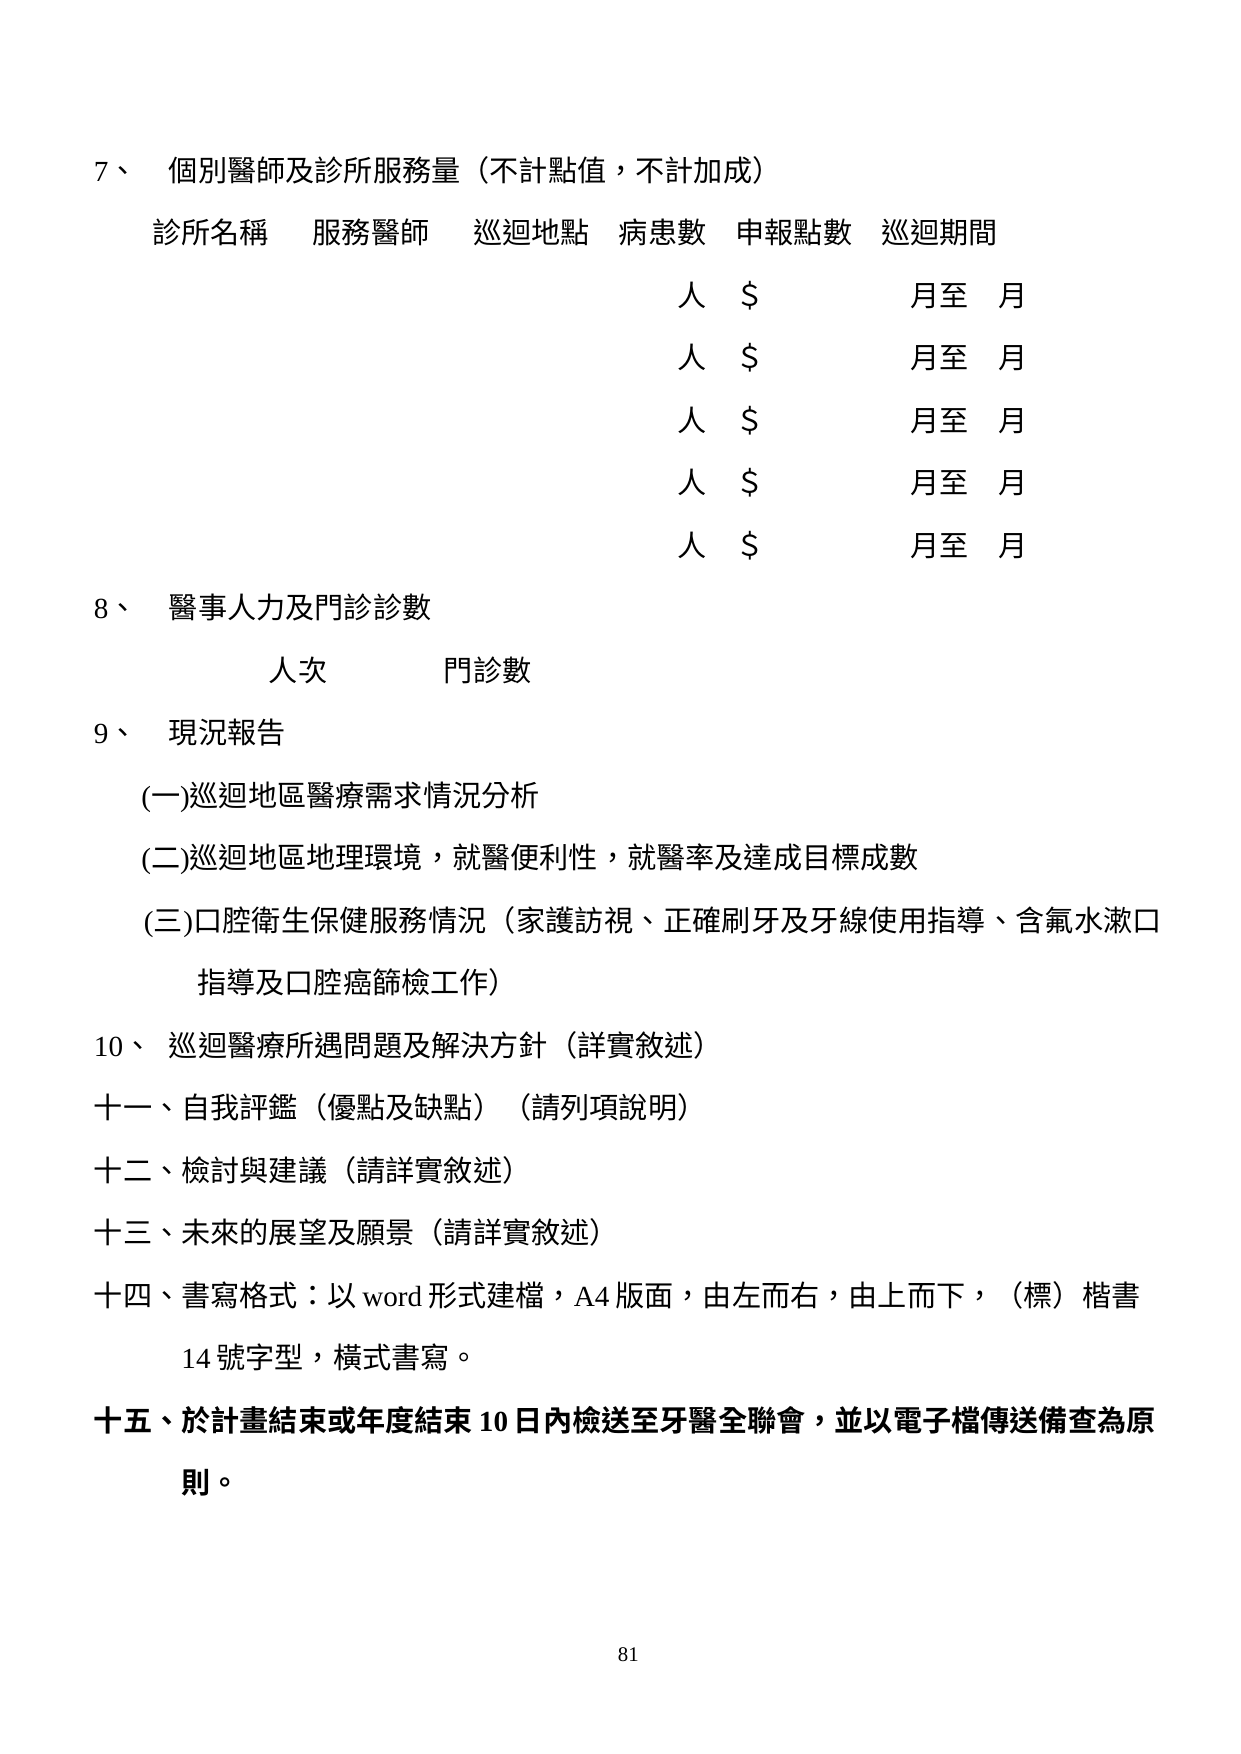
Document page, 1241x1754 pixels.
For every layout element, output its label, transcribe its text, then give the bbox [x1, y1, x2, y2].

text 十一、自我評鑑（優點及缺點）（請列項說明） [94, 1064, 1162, 1127]
list 醫事人力及門診診數 [94, 564, 1162, 627]
text 十五、於計畫結束或年度結束10日內檢送至牙醫全聯會，並以電子檔傳送備查為原則。 [94, 1377, 1162, 1502]
text 人次 門診數 [94, 627, 1162, 689]
list 現況報告 [94, 689, 1162, 752]
text 十四、書寫格式：以word形式建檔，A4版面，由左而右，由上而下，（標）楷書14號字型，橫式書寫。 [94, 1252, 1162, 1377]
list 巡迴醫療所遇問題及解決方針（詳實敘述） [94, 1002, 1162, 1064]
list 個別醫師及診所服務量（不計點值，不計加成） [94, 127, 1162, 189]
text (三)口腔衛生保健服務情況（家護訪視、正確刷牙及牙線使用指導、含氟水漱口指導及口腔癌篩檢工作） [144, 877, 1162, 1002]
text 人 ＄ 月至 月 [94, 439, 1162, 502]
text 人 ＄ 月至 月 [94, 502, 1162, 564]
text 十三、未來的展望及願景（請詳實敘述） [94, 1189, 1162, 1252]
text (二)巡迴地區地理環境，就醫便利性，就醫率及達成目標成數 [141, 814, 1162, 877]
text 人 ＄ 月至 月 [94, 377, 1162, 439]
text 人 ＄ 月至 月 [94, 252, 1162, 314]
text (一)巡迴地區醫療需求情況分析 [141, 752, 1162, 814]
text 十二、檢討與建議（請詳實敘述） [94, 1127, 1162, 1189]
text 人 ＄ 月至 月 [94, 314, 1162, 377]
text 診所名稱 服務醫師 巡迴地點 病患數 申報點數 巡迴期間 [94, 189, 1162, 252]
